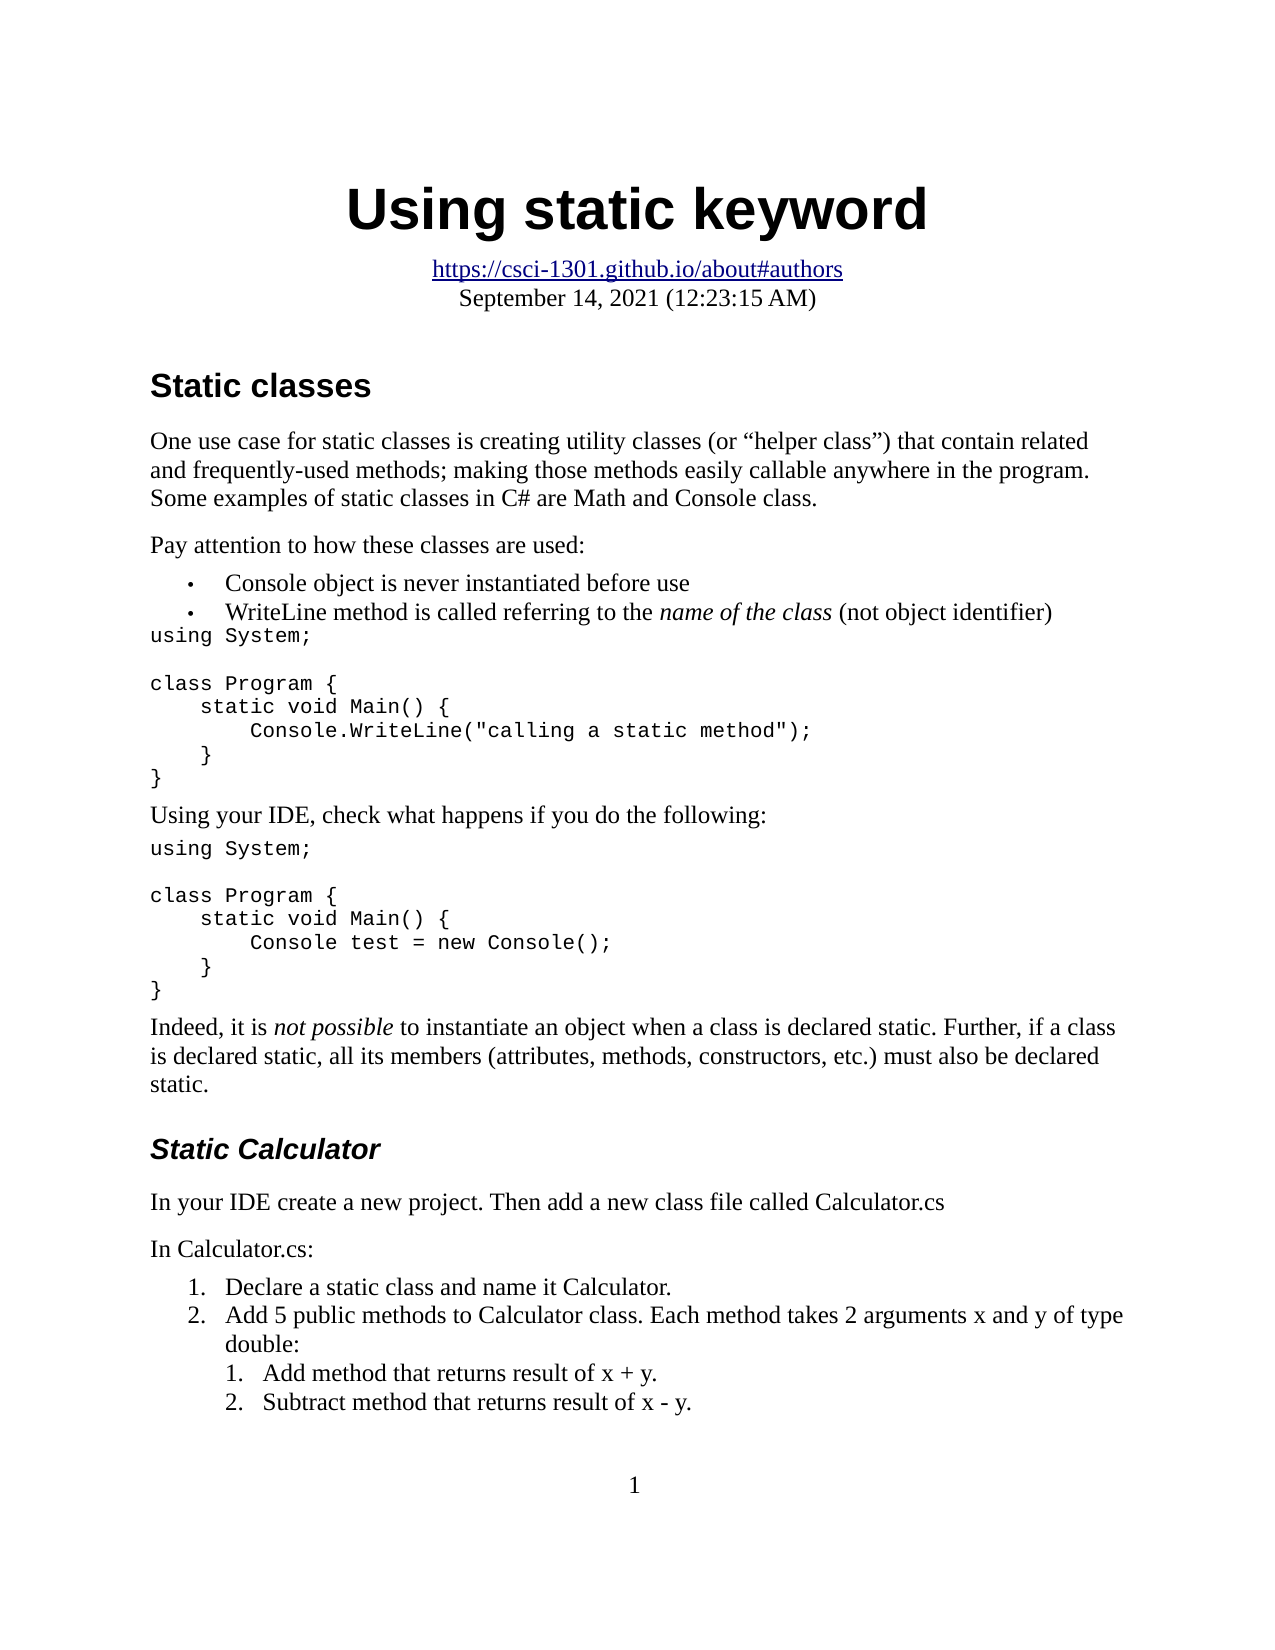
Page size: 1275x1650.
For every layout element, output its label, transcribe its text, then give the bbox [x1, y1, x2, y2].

text Console test = new Console(); [150, 932, 1125, 956]
text static void Main() { [150, 908, 1125, 932]
text Console.WriteLine("calling a static method"); [150, 720, 1125, 743]
text September 14, 2021 (12:23:15 AM) [150, 283, 1125, 312]
list Declare a static class and name it Calculator. [187, 1272, 1125, 1300]
text Using your IDE, check what happens if you do the following: [150, 800, 1125, 828]
list Console object is never instantiated before use [187, 568, 1125, 597]
text Indeed, it is not possible to instantiate an object when a class is declared static. Further, if a class is declared static, all its members (attributes, methods, constructors, etc.) must also be declared static. [150, 1012, 1125, 1098]
text class Program { [150, 885, 1125, 908]
text } [150, 767, 1125, 791]
text class Program { [150, 673, 1125, 696]
text In your IDE create a new project. Then add a new class file called Calculator.cs [150, 1187, 1125, 1216]
list Add 5 public methods to Calculator class. Each method takes 2 arguments x and y of type double: [187, 1300, 1125, 1358]
text https://csci-1301.github.io/about#authors [150, 254, 1125, 283]
title Using static keyword [150, 175, 1125, 242]
text static void Main() { [150, 696, 1125, 720]
text } [150, 743, 1125, 767]
text using System; [150, 625, 1125, 649]
text Pay attention to how these classes are used: [150, 530, 1125, 559]
subtitle Static classes [150, 366, 1125, 404]
list Subtract method that returns result of x - y. [225, 1387, 1125, 1415]
text One use case for static classes is creating utility classes (or “helper class”) that contain related and frequently-used methods; making those methods easily callable anywhere in the program. Some examples of static classes in C# are Math and Console class. [150, 426, 1125, 512]
list Add method that returns result of x + y. [225, 1358, 1125, 1387]
text } [150, 979, 1125, 1003]
text using System; [150, 837, 1125, 861]
text } [150, 956, 1125, 979]
subtitle Static Calculator [150, 1132, 1125, 1166]
list WriteLine method is called referring to the name of the class (not object identifier) [187, 597, 1125, 625]
text In Calculator.cs: [150, 1234, 1125, 1263]
